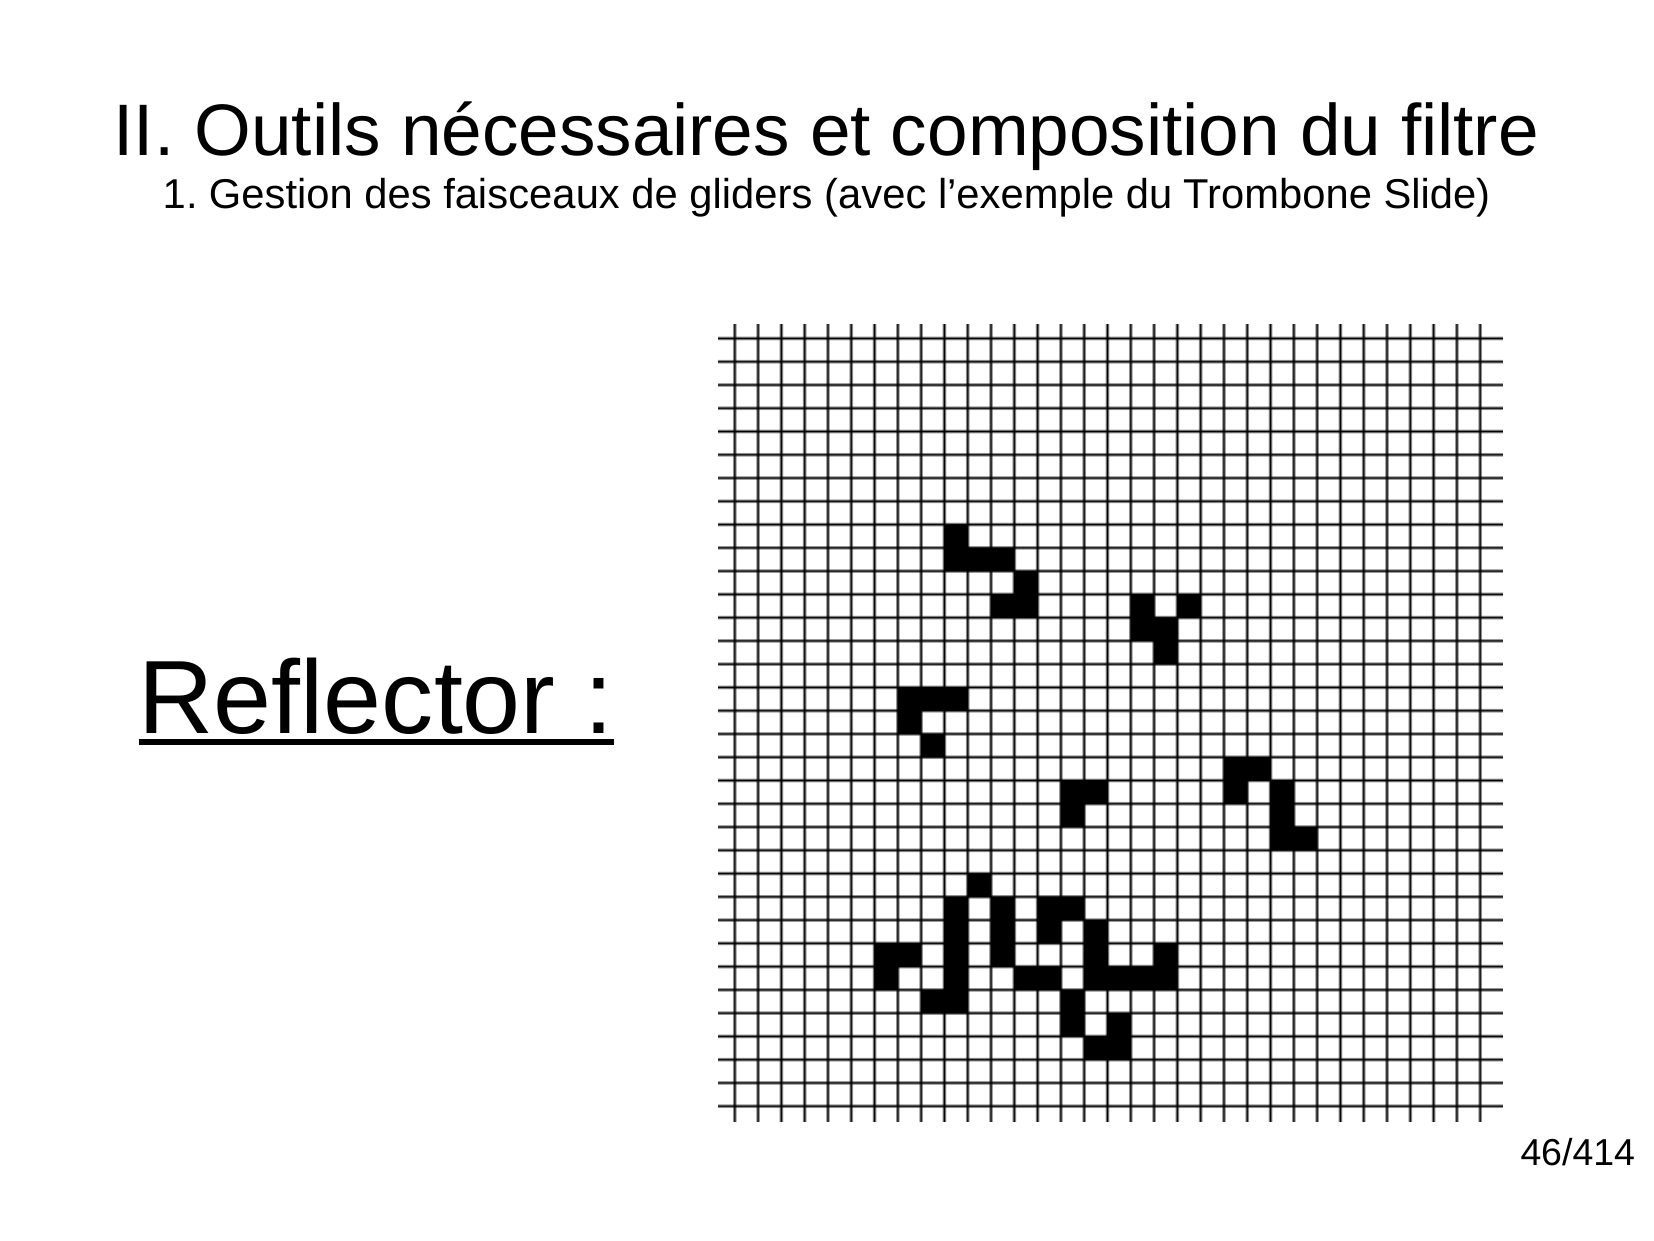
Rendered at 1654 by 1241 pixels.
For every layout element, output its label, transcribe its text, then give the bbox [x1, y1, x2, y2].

text_box <number>/414 [1505, 1124, 1654, 1182]
title II. Outils nécessaires et composition du filtre 1. Gestion des faisceaux de gliders (avec l’exemple du Trombone Slide) [0, 30, 1654, 276]
text_box Reflector : [124, 631, 629, 763]
picture [718, 324, 1503, 1123]
